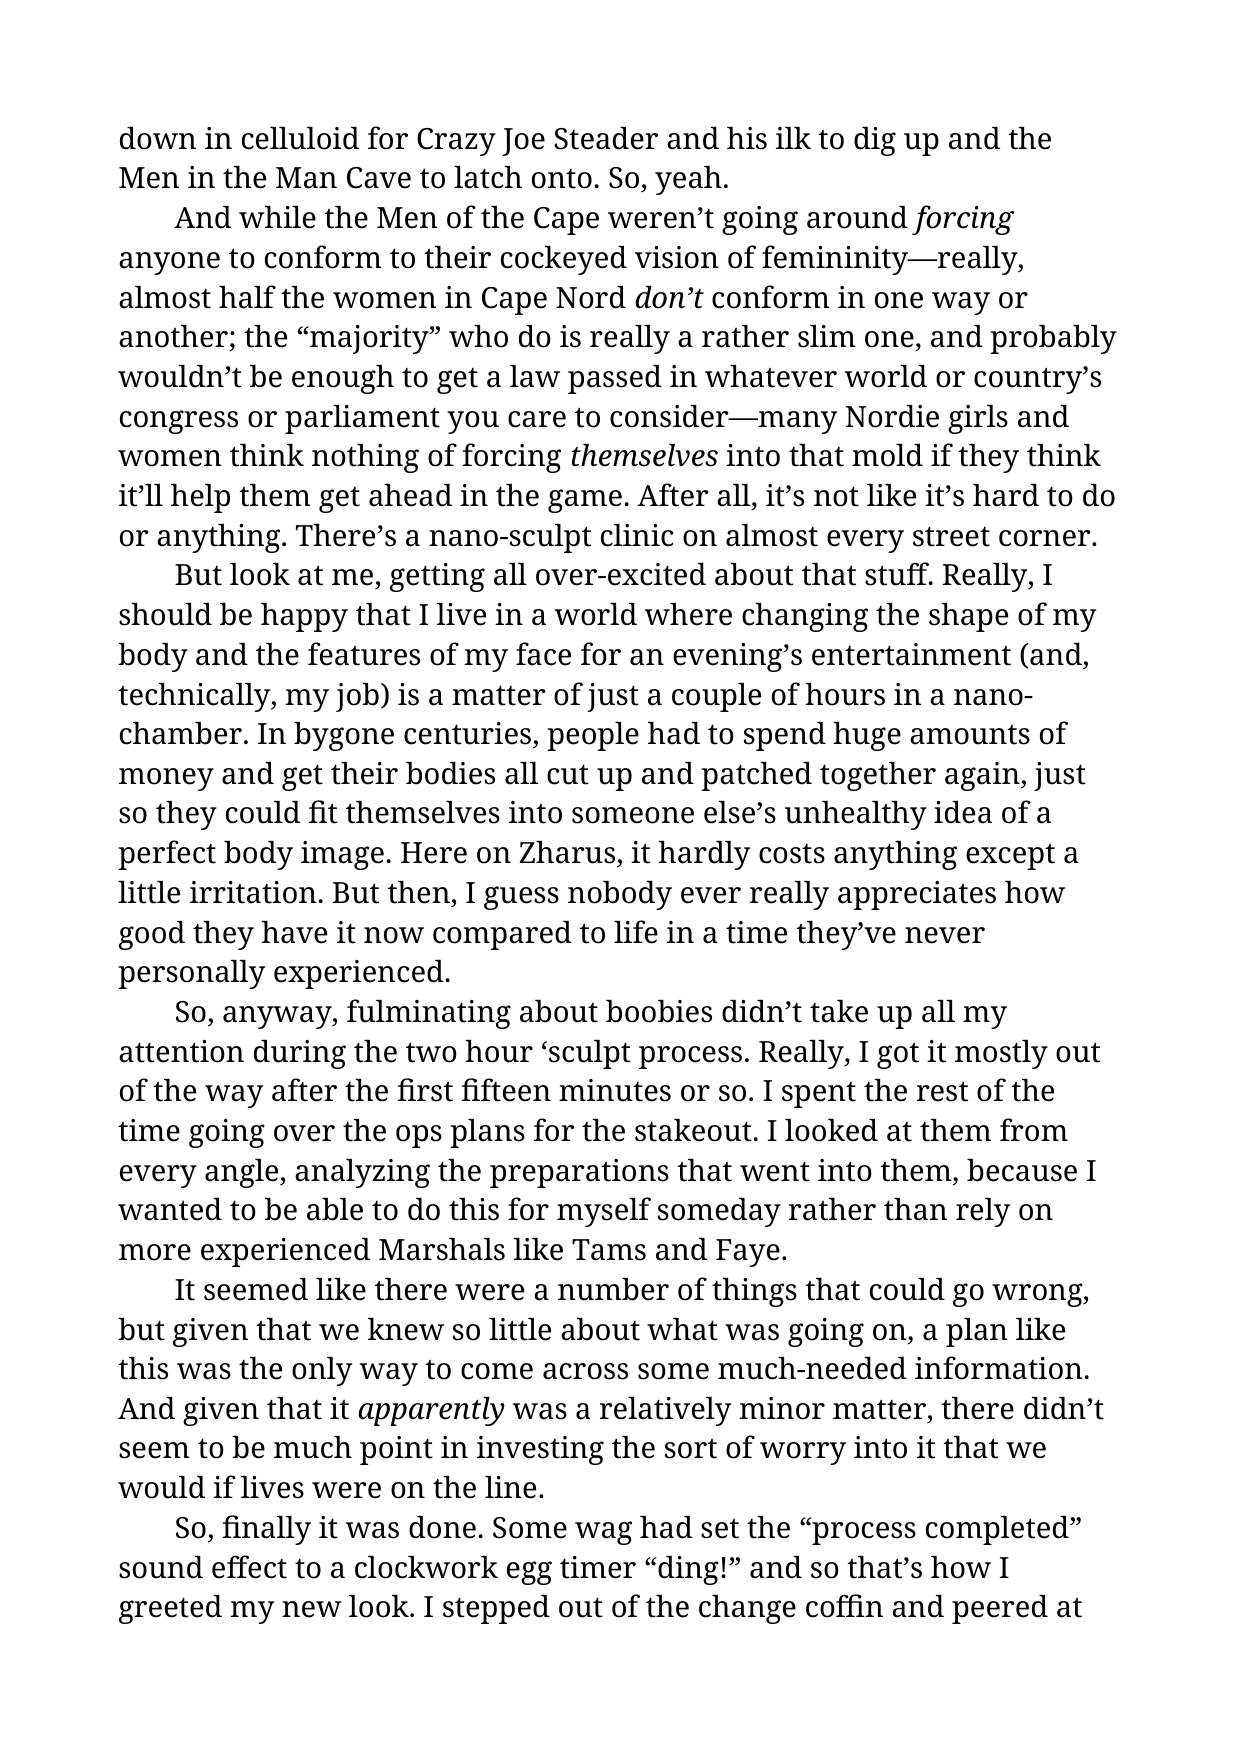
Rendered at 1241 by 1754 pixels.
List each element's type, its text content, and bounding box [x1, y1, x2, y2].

text It seemed like there were a number of things that could go wrong, but given that we knew so little about what was going on, a plan like this was the only way to come across some much-needed information. And given that it apparently was a relatively minor matter, there didn’t seem to be much point in investing the sort of worry into it that we would if lives were on the line. [118, 1269, 1122, 1507]
text And while the Men of the Cape weren’t going around forcing anyone to conform to their cockeyed vision of femininity—really, almost half the women in Cape Nord don’t conform in one way or another; the “majority” who do is really a rather slim one, and probably wouldn’t be enough to get a law passed in whatever world or country’s congress or parliament you care to consider—many Nordie girls and women think nothing of forcing themselves into that mold if they think it’ll help them get ahead in the game. After all, it’s not like it’s hard to do or anything. There’s a nano-sculpt clinic on almost every street corner. [118, 197, 1122, 555]
text So, anyway, fulminating about boobies didn’t take up all my attention during the two hour ‘sculpt process. Really, I got it mostly out of the way after the first fifteen minutes or so. I spent the rest of the time going over the ops plans for the stakeout. I looked at them from every angle, analyzing the preparations that went into them, because I wanted to be able to do this for myself someday rather than rely on more experienced Marshals like Tams and Faye. [118, 991, 1122, 1269]
text So, finally it was done. Some wag had set the “process completed” sound effect to a clockwork egg timer “ding!” and so that’s how I greeted my new look. I stepped out of the change coffin and peered at [118, 1507, 1122, 1626]
text But look at me, getting all over-excited about that stuff. Really, I should be happy that I live in a world where changing the shape of my body and the features of my face for an evening’s entertainment (and, technically, my job) is a matter of just a couple of hours in a nano-chamber. In bygone centuries, people had to spend huge amounts of money and get their bodies all cut up and patched together again, just so they could fit themselves into someone else’s unhealthy idea of a perfect body image. Here on Zharus, it hardly costs anything except a little irritation. But then, I guess nobody ever really appreciates how good they have it now compared to life in a time they’ve never personally experienced. [118, 555, 1122, 991]
text down in celluloid for Crazy Joe Steader and his ilk to dig up and the Men in the Man Cave to latch onto. So, yeah. [118, 118, 1122, 197]
